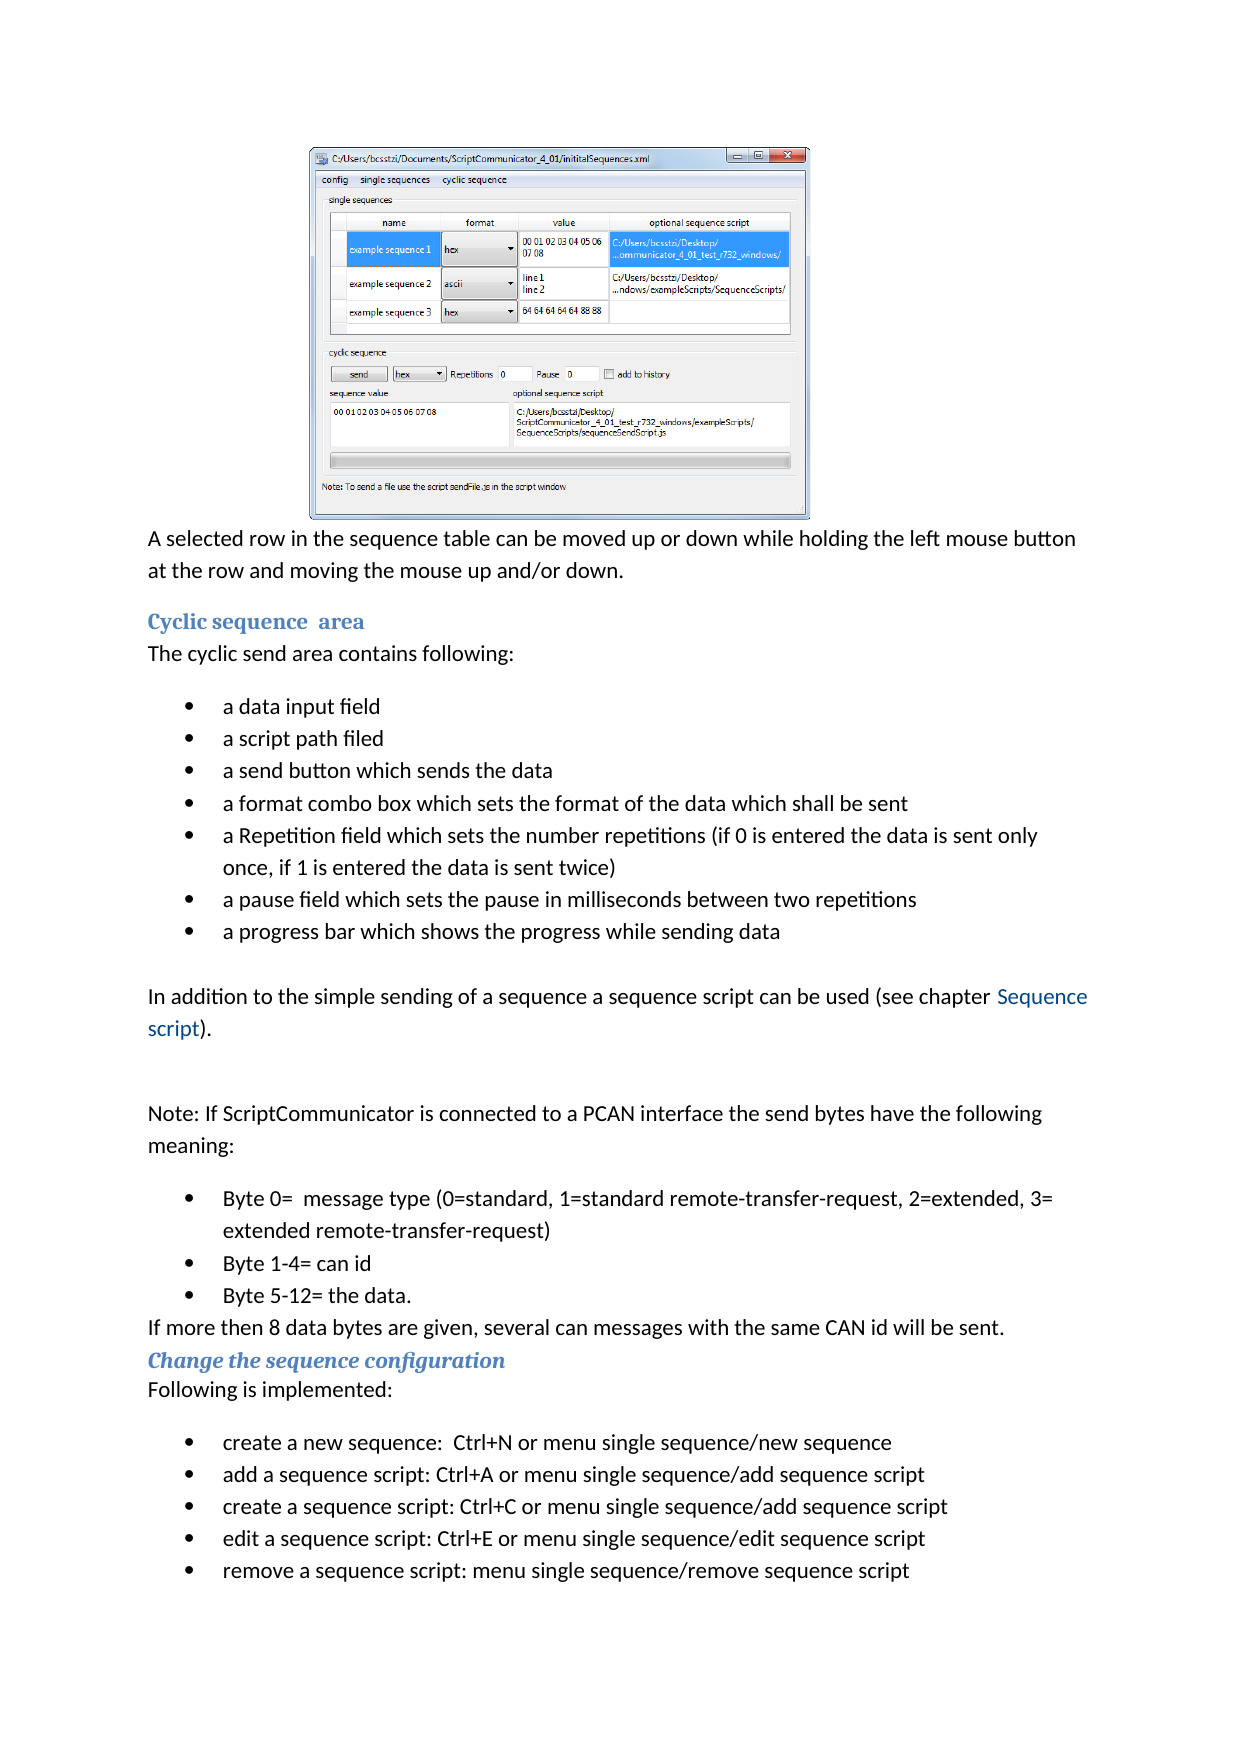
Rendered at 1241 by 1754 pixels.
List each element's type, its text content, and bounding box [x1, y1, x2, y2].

list create a sequence script: Ctrl+C or menu single sequence/add sequence script [185, 1492, 1093, 1520]
list a data input field [185, 692, 1093, 720]
list Byte 0= message type (0=standard, 1=standard remote-transfer-request, 2=extended, 3= extended remote-transfer-request) [185, 1184, 1093, 1245]
list a send button which sends the data [185, 757, 1093, 784]
list add a sequence script: Ctrl+A or menu single sequence/add sequence script [185, 1460, 1093, 1488]
list a pause field which sets the pause in milliseconds between two repetitions [185, 885, 1093, 913]
text Following is implemented: [148, 1375, 1093, 1403]
list edit a sequence script: Ctrl+E or menu single sequence/edit sequence script [185, 1524, 1093, 1552]
subtitle Change the sequence configuration [148, 1348, 1093, 1375]
list a progress bar which shows the progress while sending data [185, 917, 1093, 946]
text A selected row in the sequence table can be moved up or down while holding the left mouse button at the row and moving the mouse up and/or down. [148, 520, 1093, 584]
list a format combo box which sets the format of the data which shall be sent [185, 789, 1093, 817]
list Note: If ScriptCommunicator is connected to a PCAN interface the send bytes have the following meaning: [148, 1099, 1093, 1159]
list If more then 8 data bytes are given, several can messages with the same CAN id will be sent. [148, 1313, 1093, 1341]
subtitle Cyclic sequence area [148, 609, 1093, 635]
list Byte 1-4= can id [185, 1249, 1093, 1277]
text The cyclic send area contains following: [148, 639, 1093, 667]
list a Repetition field which sets the number repetitions (if 0 is entered the data is sent only once, if 1 is entered the data is sent twice) [185, 821, 1093, 881]
list remove a sequence script: menu single sequence/remove sequence script [185, 1556, 1093, 1584]
list create a new sequence: Ctrl+N or menu single sequence/new sequence [185, 1428, 1093, 1456]
picture [309, 147, 811, 520]
list a script path filed [185, 724, 1093, 752]
list In addition to the simple sending of a sequence a sequence script can be used (see chapter Sequence script). [148, 982, 1093, 1042]
list Byte 5-12= the data. [185, 1281, 1093, 1309]
